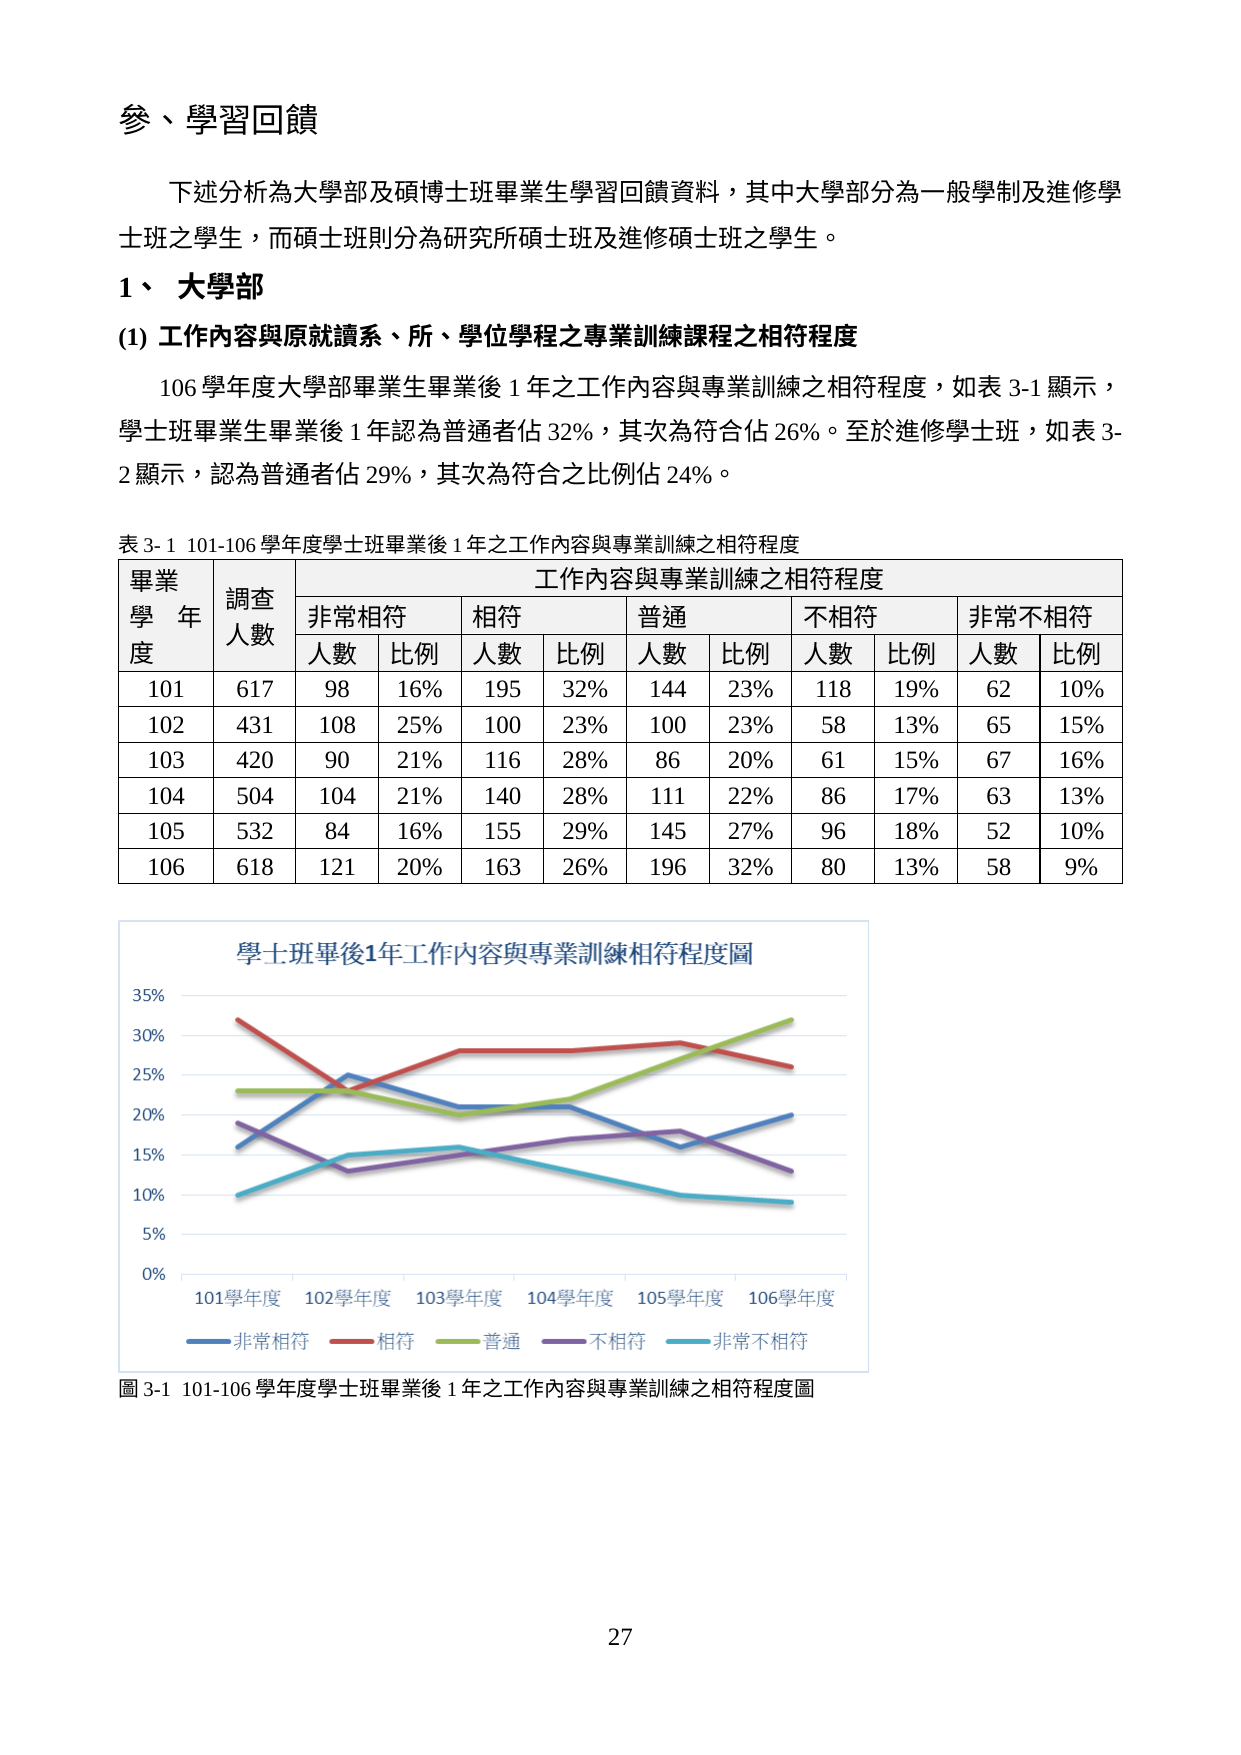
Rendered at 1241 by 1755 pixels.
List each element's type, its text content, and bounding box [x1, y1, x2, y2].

table_cell 104 [119, 778, 213, 812]
table_cell 23% [544, 707, 626, 742]
table_cell 32% [544, 672, 626, 706]
table_cell 155 [462, 814, 543, 848]
table_cell 比例 [544, 635, 626, 671]
table_cell 105 [119, 814, 213, 848]
table_cell 67 [958, 743, 1039, 777]
table_cell 32% [710, 849, 791, 883]
table_cell 80 [792, 849, 874, 883]
table_cell 比例 [1041, 635, 1122, 671]
table_cell 比例 [875, 635, 957, 671]
table_cell 13% [1041, 778, 1122, 812]
table_cell 人數 [792, 635, 874, 671]
table_cell 13% [875, 707, 957, 742]
table_cell 27% [710, 814, 791, 848]
text 圖3-1 101-106學年度學士班畢業後1年之工作內容與專業訓練之相符程度圖 [118, 1372, 1122, 1402]
table_cell 116 [462, 743, 543, 777]
table_cell 58 [792, 707, 874, 742]
table_cell 比例 [379, 635, 461, 671]
table_cell 98 [296, 672, 378, 706]
table_cell 16% [379, 814, 461, 848]
table_cell 人數 [296, 635, 378, 671]
table_cell 103 [119, 743, 213, 777]
text 106學年度大學部畢業生畢業後1年之工作內容與專業訓練之相符程度，如表3-1顯示，學士班畢業生畢業後1年認為普通者佔32%，其次為符合佔26%。至於進修學士班，如表3-2顯示，認為普通者佔29%，其次為符合之比例佔24%。 [118, 361, 1122, 493]
table_cell 65 [958, 707, 1039, 742]
table_cell 431 [214, 707, 295, 742]
table_cell 104 [296, 778, 378, 812]
table_cell 101 [119, 672, 213, 706]
table_cell 不相符 [792, 597, 957, 633]
table_cell 21% [379, 743, 461, 777]
table_cell 16% [1041, 743, 1122, 777]
table_header 調查 人數 [214, 560, 295, 671]
subtitle 參、學習回饋 [118, 94, 1122, 142]
table_cell 63 [958, 778, 1039, 812]
table_cell 28% [544, 743, 626, 777]
table_cell 10% [1041, 814, 1122, 848]
table_cell 196 [627, 849, 709, 883]
table_header 工作內容與專業訓練之相符程度 [296, 560, 1122, 596]
table_cell 23% [710, 707, 791, 742]
list 工作內容與原就讀系、所、學位學程之專業訓練課程之相符程度 [118, 316, 1122, 352]
table_header 畢業 學年度 [119, 560, 213, 671]
table_cell 140 [462, 778, 543, 812]
table_cell 25% [379, 707, 461, 742]
text 表3- 1 101-106學年度學士班畢業後1年之工作內容與專業訓練之相符程度 [118, 529, 1122, 559]
table_cell 13% [875, 849, 957, 883]
table_cell 106 [119, 849, 213, 883]
table_cell 20% [710, 743, 791, 777]
table_cell 52 [958, 814, 1039, 848]
text 下述分析為大學部及碩博士班畢業生學習回饋資料，其中大學部分為一般學制及進修學士班之學生，而碩士班則分為研究所碩士班及進修碩士班之學生。 [118, 173, 1122, 254]
table_cell 9% [1041, 849, 1122, 883]
table_cell 111 [627, 778, 709, 812]
table_cell 145 [627, 814, 709, 848]
table_cell 相符 [462, 597, 626, 633]
table_cell 108 [296, 707, 378, 742]
table_cell 17% [875, 778, 957, 812]
table_cell 比例 [710, 635, 791, 671]
table_cell 28% [544, 778, 626, 812]
table_cell 29% [544, 814, 626, 848]
table_cell 22% [710, 778, 791, 812]
table_cell 61 [792, 743, 874, 777]
table_cell 18% [875, 814, 957, 848]
table_cell 102 [119, 707, 213, 742]
table_cell 144 [627, 672, 709, 706]
table_cell 195 [462, 672, 543, 706]
table_cell 16% [379, 672, 461, 706]
table_cell 非常相符 [296, 597, 461, 633]
table_cell 普通 [627, 597, 791, 633]
table_cell 532 [214, 814, 295, 848]
table_cell 504 [214, 778, 295, 812]
table_cell 19% [875, 672, 957, 706]
table_cell 21% [379, 778, 461, 812]
table_cell 84 [296, 814, 378, 848]
table_cell 420 [214, 743, 295, 777]
table_cell 121 [296, 849, 378, 883]
table_cell 非常不相符 [958, 597, 1122, 633]
table_cell 26% [544, 849, 626, 883]
table_cell 20% [379, 849, 461, 883]
table_cell 617 [214, 672, 295, 706]
table_cell 人數 [627, 635, 709, 671]
table_cell 163 [462, 849, 543, 883]
table_cell 100 [462, 707, 543, 742]
table_cell 118 [792, 672, 874, 706]
table_cell 86 [792, 778, 874, 812]
table_cell 100 [627, 707, 709, 742]
table_cell 人數 [462, 635, 543, 671]
table_cell 人數 [958, 635, 1039, 671]
table_cell 15% [1041, 707, 1122, 742]
list 大學部 [118, 263, 1122, 306]
table_cell 86 [627, 743, 709, 777]
table_cell 58 [958, 849, 1039, 883]
table_cell 23% [710, 672, 791, 706]
table_cell 10% [1041, 672, 1122, 706]
table_cell 15% [875, 743, 957, 777]
table_cell 96 [792, 814, 874, 848]
table_cell 90 [296, 743, 378, 777]
table_cell 618 [214, 849, 295, 883]
table_cell 62 [958, 672, 1039, 706]
